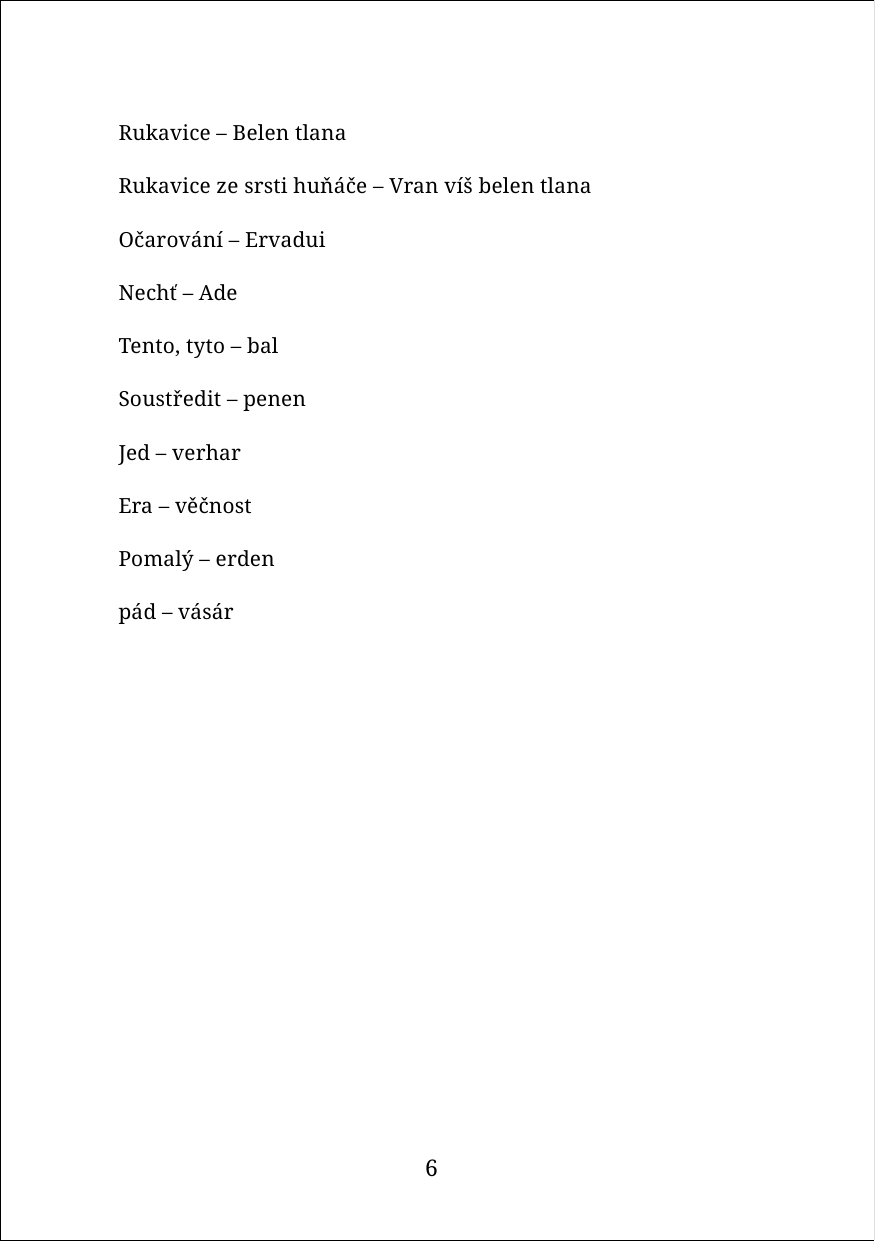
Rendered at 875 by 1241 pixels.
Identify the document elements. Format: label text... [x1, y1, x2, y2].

text Jed – verhar [118, 438, 756, 466]
text Nechť – Ade [118, 278, 756, 306]
text pád – vásár [118, 597, 756, 626]
text Pomalý – erden [118, 544, 756, 572]
text Očarování – Ervadui [118, 225, 756, 253]
text Soustředit – penen [118, 384, 756, 413]
text Rukavice – Belen tlana [118, 118, 756, 147]
text Rukavice ze srsti huňáče – Vran víš belen tlana [118, 171, 756, 200]
text Tento, tyto – bal [118, 331, 756, 359]
text Era – věčnost [118, 491, 756, 519]
